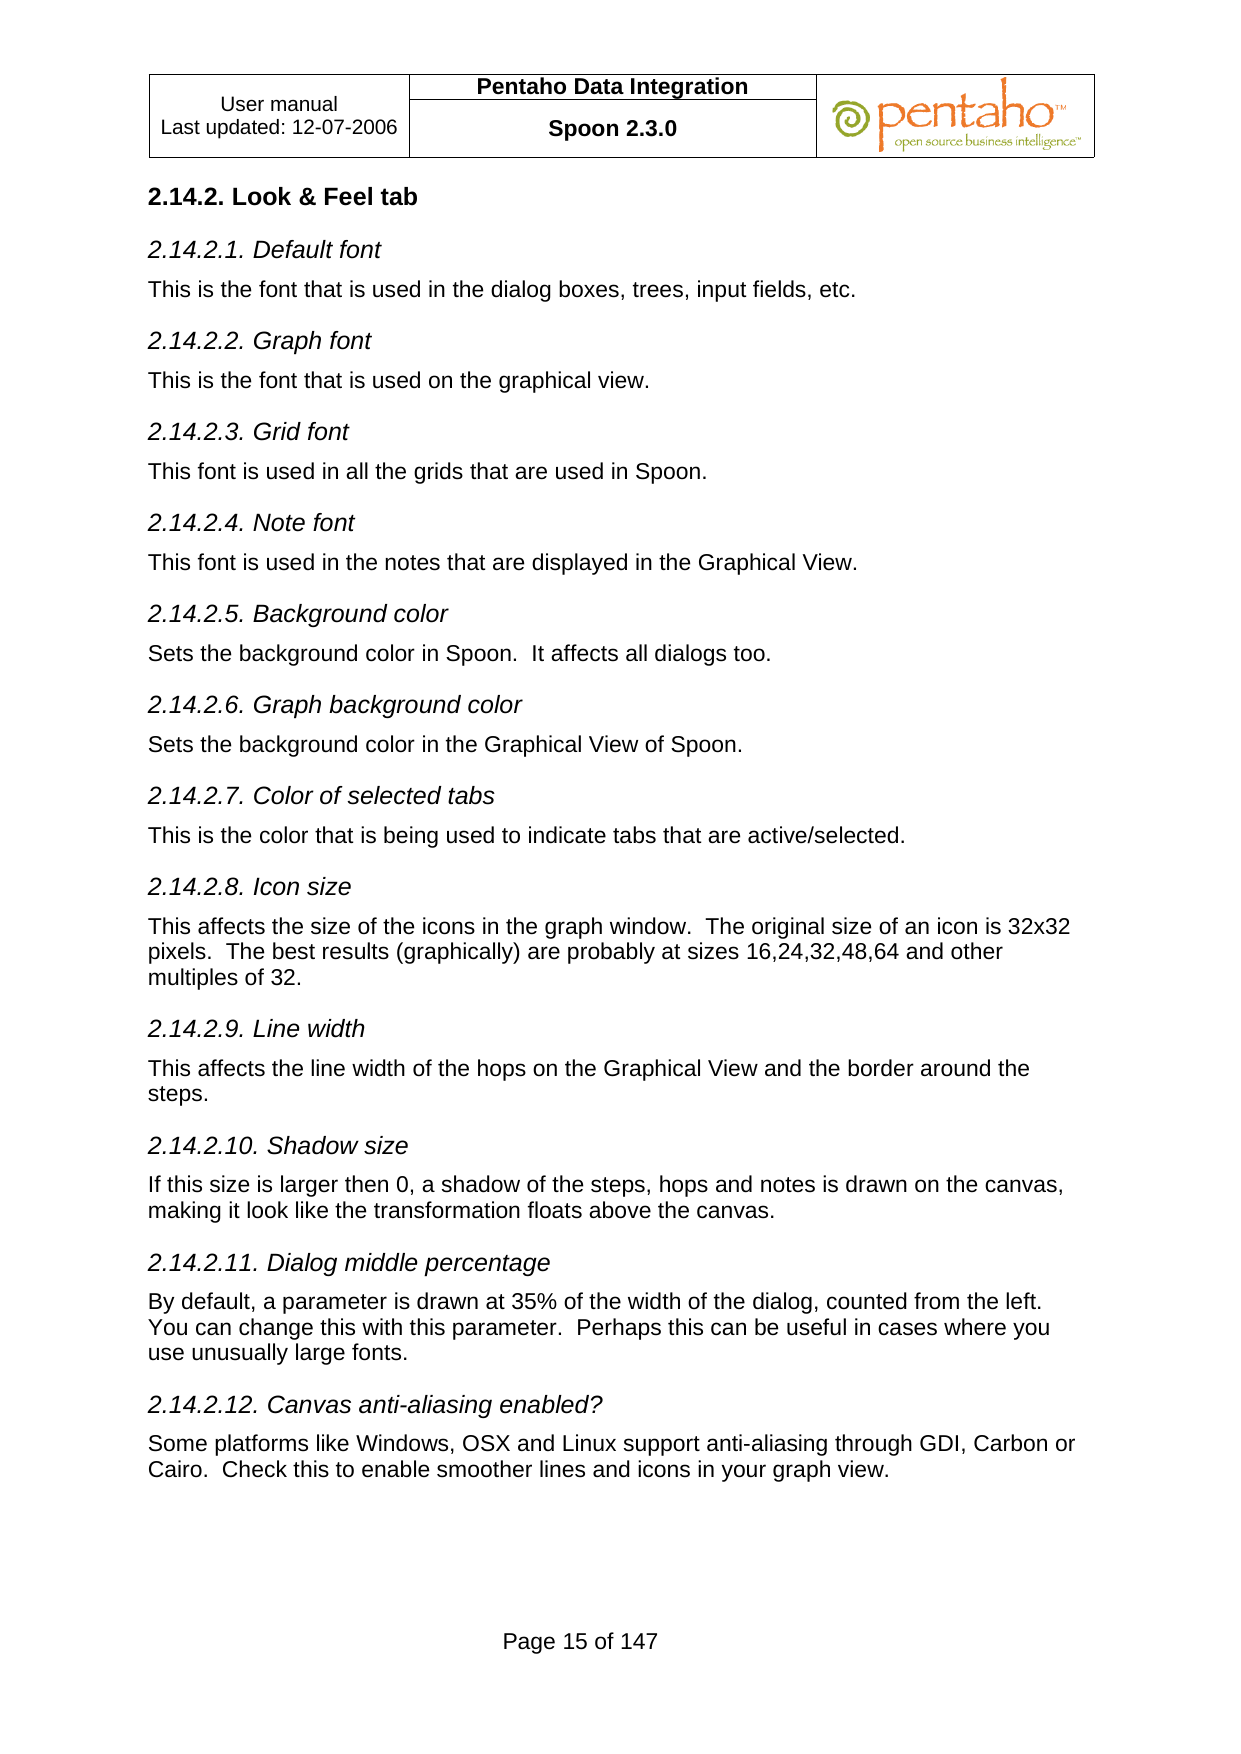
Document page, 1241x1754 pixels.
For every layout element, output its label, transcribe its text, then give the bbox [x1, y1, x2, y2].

text By default, a parameter is drawn at 35% of the width of the dialog, counted from the left. [148, 1289, 1092, 1314]
text This font is used in all the grids that are used in Spoon. [148, 458, 1092, 484]
text This affects the line width of the hops on the Graphical View and the border around the steps. [148, 1056, 1092, 1107]
text This font is used in the notes that are displayed in the Graphical View. [148, 549, 1092, 575]
subtitle Note font [148, 509, 1092, 537]
text This affects the size of the icons in the graph window. The original size of an icon is 32x32 pixels. The best results (graphically) are probably at sizes 16,24,32,48,64 and other multiples of 32. [148, 913, 1092, 990]
text Sets the background color in the Graphical View of Spoon. [148, 731, 1092, 757]
text You can change this with this parameter. Perhaps this can be useful in cases where you use unusually large fonts. [148, 1314, 1092, 1365]
subtitle Icon size [148, 873, 1092, 901]
subtitle Line width [148, 1015, 1092, 1043]
subtitle Shadow size [148, 1132, 1092, 1160]
text Sets the background color in Spoon. It affects all dialogs too. [148, 640, 1092, 666]
text Some platforms like Windows, OSX and Linux support anti-aliasing through GDI, Carbon or Cairo. Check this to enable smoother lines and icons in your graph view. [148, 1431, 1092, 1482]
subtitle Graph font [148, 327, 1092, 355]
subtitle Graph background color [148, 691, 1092, 719]
subtitle Look & Feel tab [148, 183, 1092, 211]
text If this size is larger then 0, a shadow of the steps, hops and notes is drawn on the canvas, making it look like the transformation floats above the canvas. [148, 1172, 1092, 1223]
subtitle Grid font [148, 418, 1092, 446]
subtitle Background color [148, 600, 1092, 628]
text This is the font that is used in the dialog boxes, trees, input fields, etc. [148, 276, 1092, 302]
subtitle Default font [148, 236, 1092, 264]
text This is the font that is used on the graphical view. [148, 367, 1092, 393]
text This is the color that is being used to indicate tabs that are active/selected. [148, 822, 1092, 848]
subtitle Canvas anti-aliasing enabled? [148, 1390, 1092, 1418]
subtitle Color of selected tabs [148, 782, 1092, 810]
subtitle Dialog middle percentage [148, 1248, 1092, 1276]
